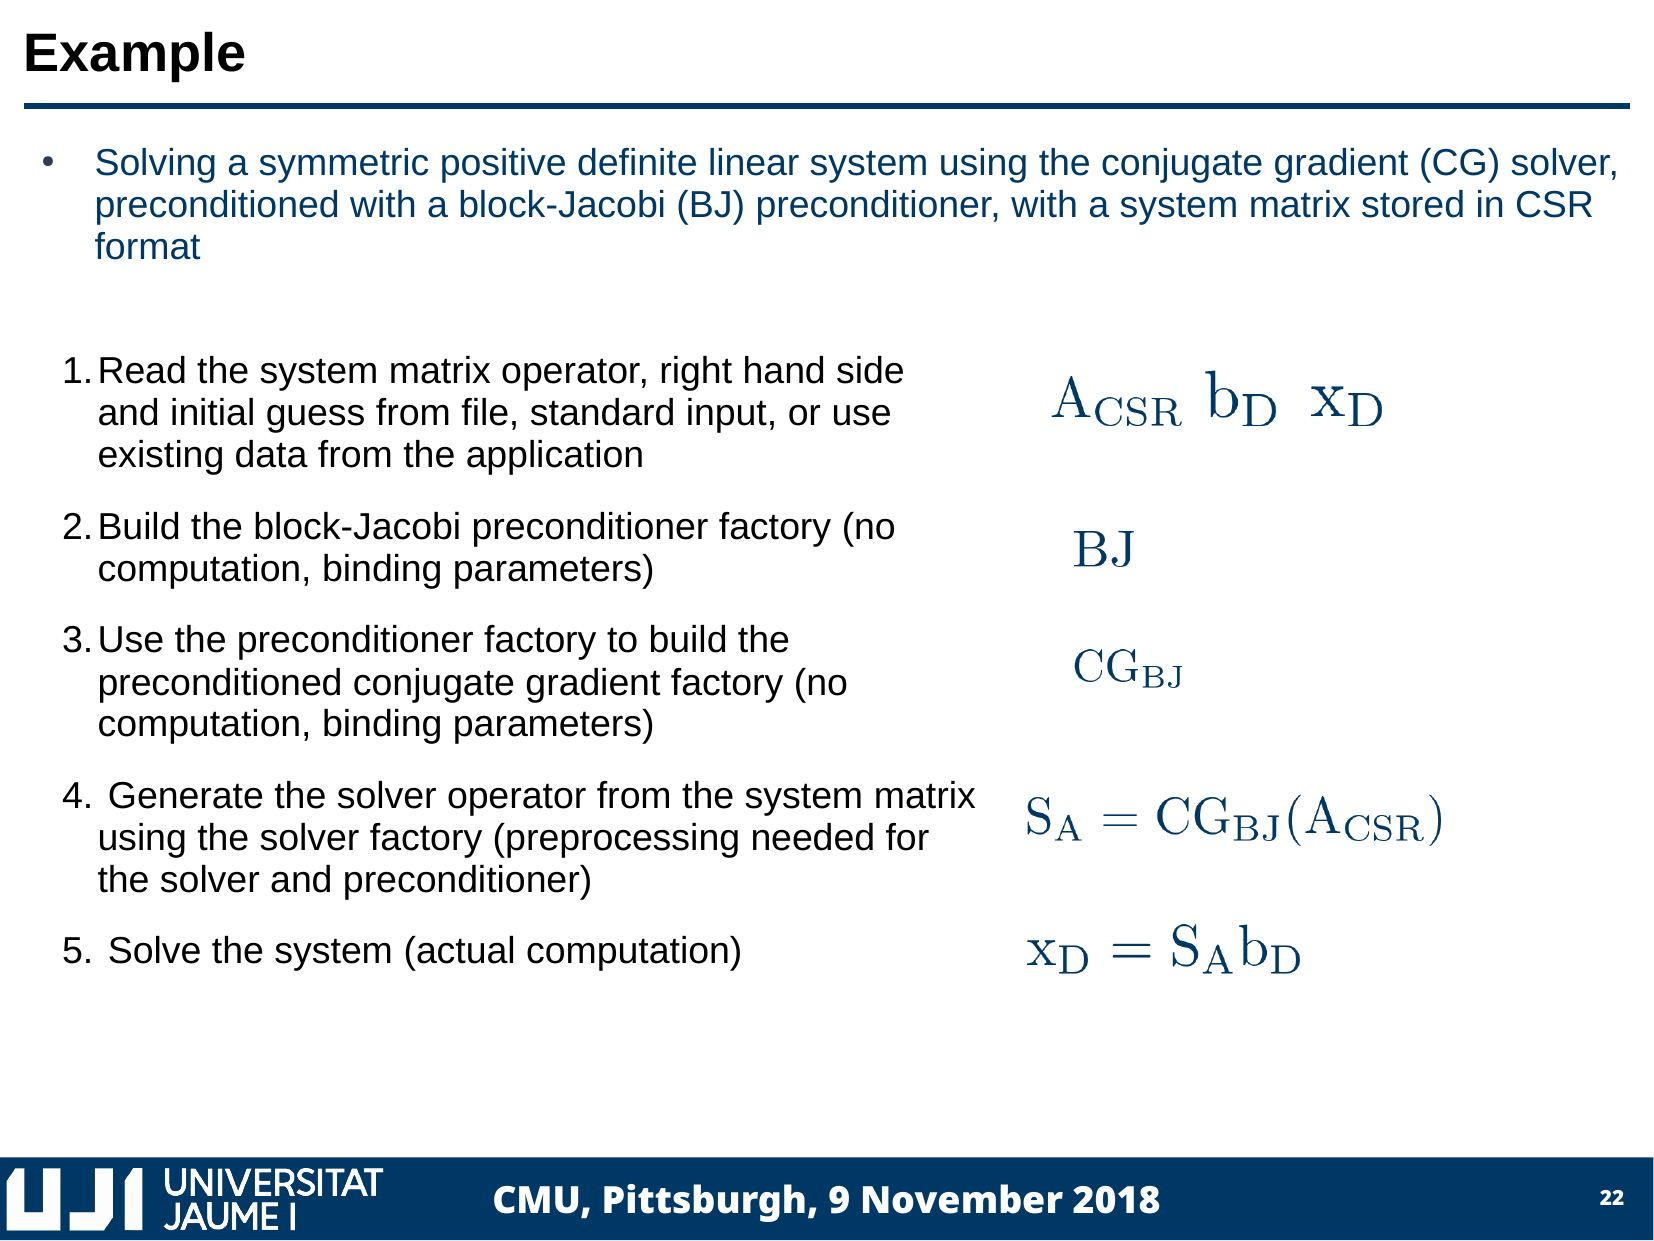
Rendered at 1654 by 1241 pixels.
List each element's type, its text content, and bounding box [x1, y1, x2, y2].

picture [1027, 924, 1300, 974]
picture [1074, 530, 1134, 567]
picture [1074, 649, 1182, 688]
list Solving a symmetric positive definite linear system using the conjugate gradient (CG) solver, preconditioned with a block-Jacobi (BJ) preconditioner, with a system matrix stored in CSR format [23, 141, 1630, 284]
picture [1027, 794, 1441, 846]
picture [1051, 376, 1182, 426]
text_box Read the system matrix operator, right hand side and initial guess from file, standard input, or use existing data from the application Build the block-Jacobi preconditioner factory (no computation, binding parameters) Use the preconditioner factory to build the preconditioned conjugate gradient factory (no computation, binding parameters) Generate the solver operator from the system matrix using the solver factory (preprocessing needed for the solver and preconditioner) Solve the system (actual computation) [47, 342, 993, 980]
picture [1205, 370, 1276, 426]
picture [0, 1158, 390, 1241]
title Example [23, 0, 1630, 107]
picture [1311, 386, 1382, 426]
